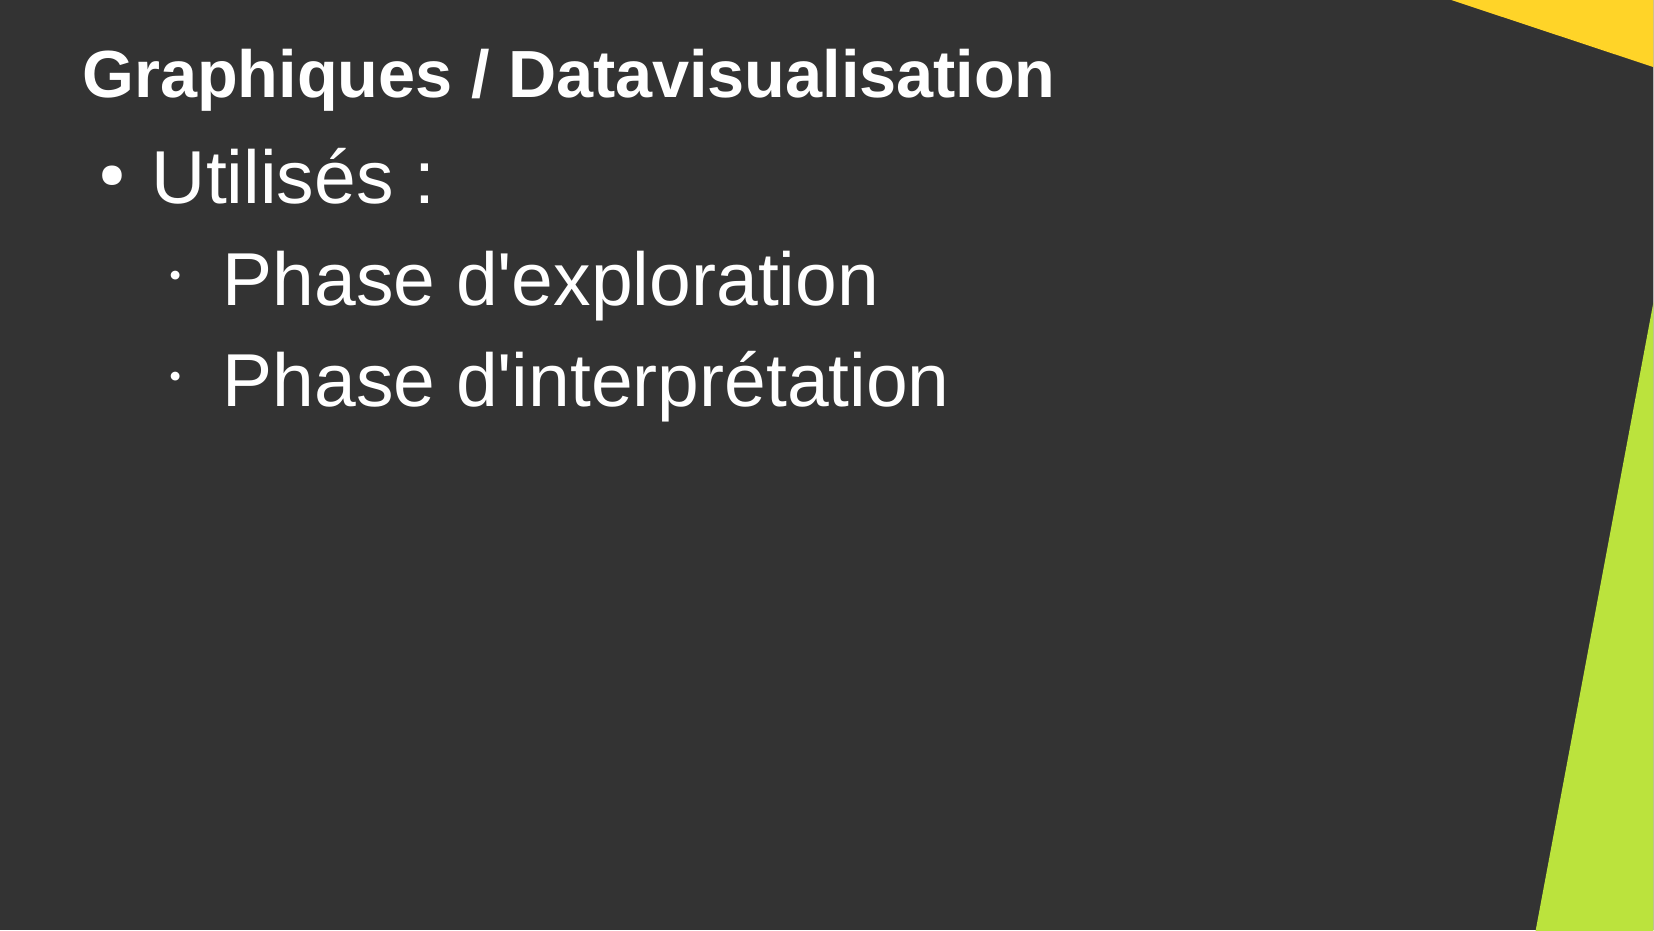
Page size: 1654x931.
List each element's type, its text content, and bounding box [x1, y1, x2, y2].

list Utilisés : Phase d'exploration Phase d'interprétation [80, 135, 1560, 816]
text_box [1535, 299, 1654, 931]
title Graphiques / Datavisualisation [82, 37, 1571, 115]
text_box [1451, 0, 1654, 68]
